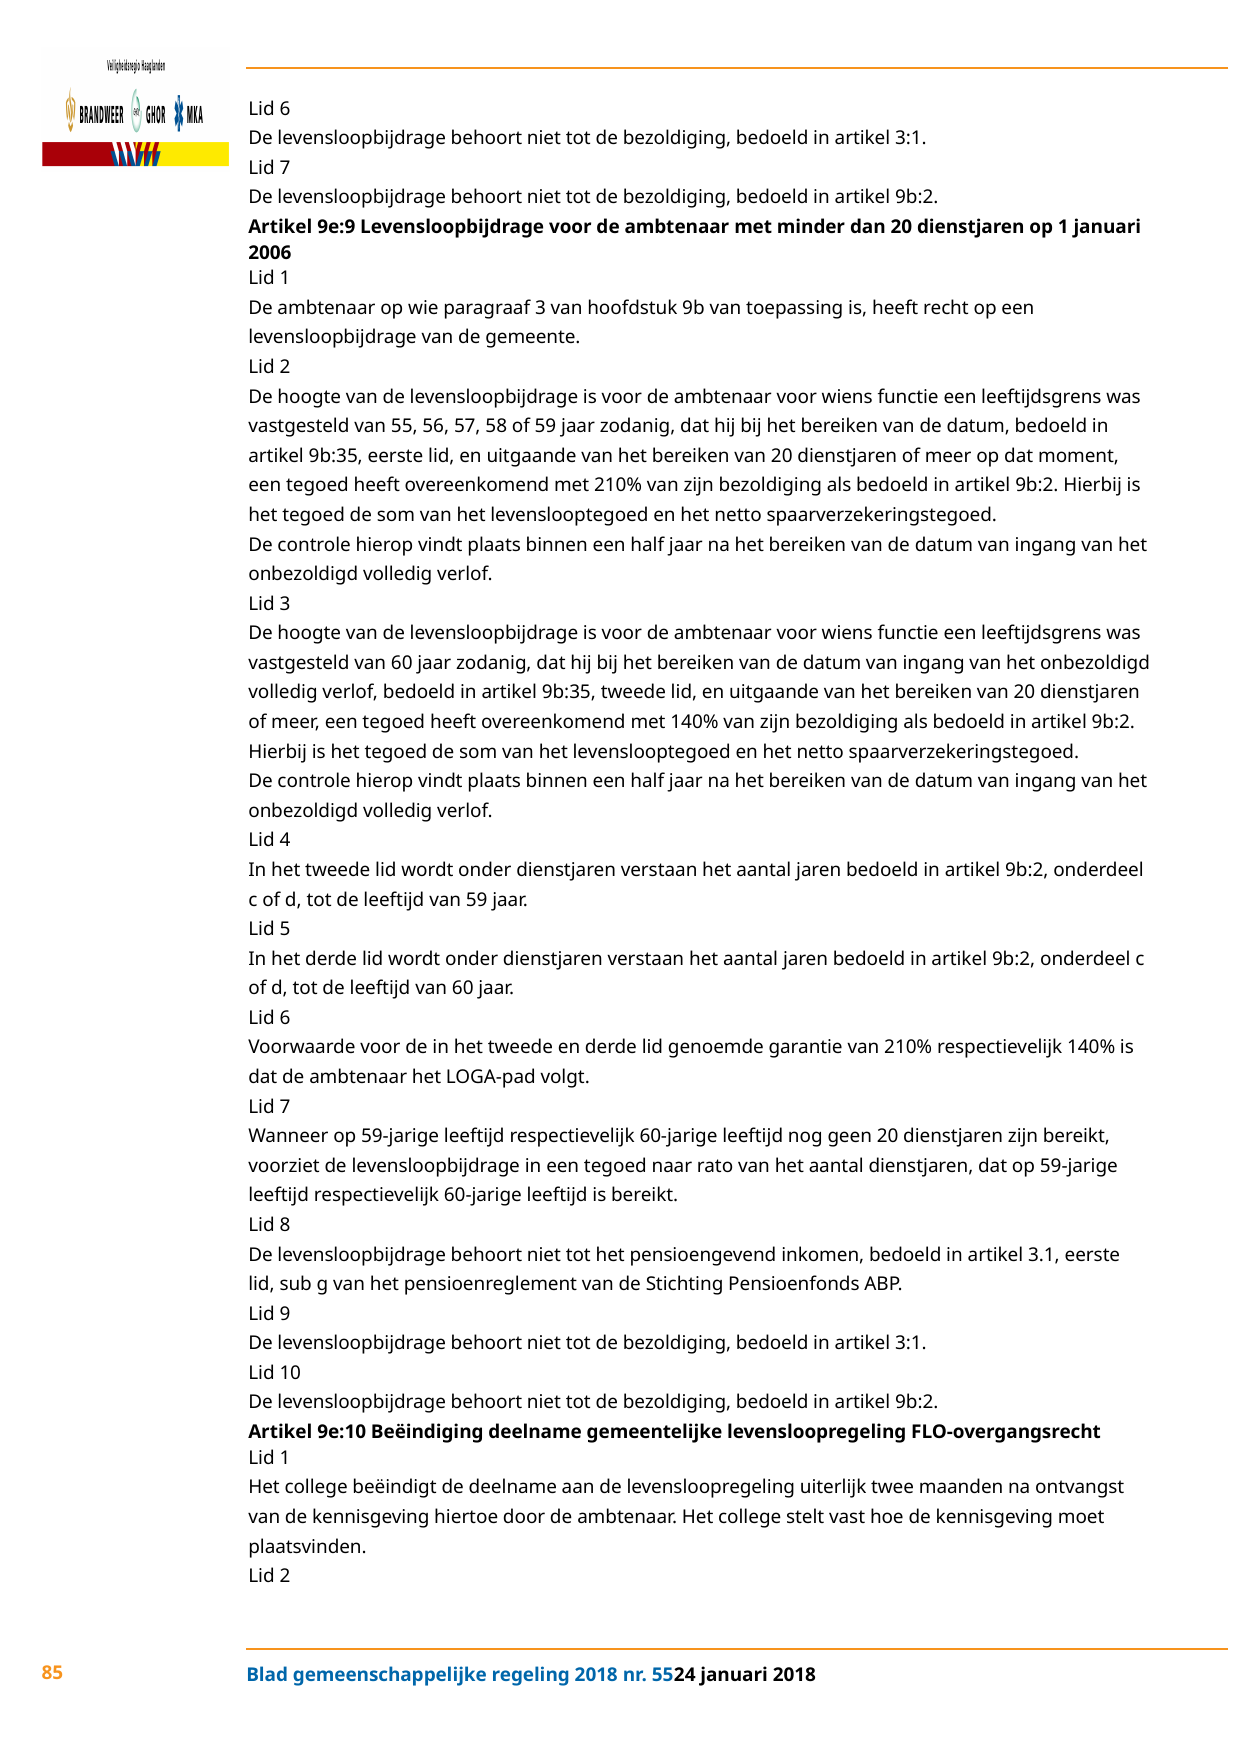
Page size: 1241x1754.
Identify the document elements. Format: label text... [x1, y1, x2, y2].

text Lid 1 [248, 1444, 1152, 1470]
text Lid 6 [248, 1004, 1152, 1030]
text De controle hierop vindt plaats binnen een half jaar na het bereiken van de datum van ingang van het onbezoldigd volledig verlof. [248, 531, 1152, 586]
text Lid 3 [248, 590, 1152, 616]
text De levensloopbijdrage behoort niet tot de bezoldiging, bedoeld in artikel 9b:2. [248, 1389, 1152, 1414]
text De hoogte van de levensloopbijdrage is voor de ambtenaar voor wiens functie een leeftijdsgrens was vastgesteld van 55, 56, 57, 58 of 59 jaar zodanig, dat hij bij het bereiken van de datum, bedoeld in artikel 9b:35, eerste lid, en uitgaande van het bereiken van 20 dienstjaren of meer op dat moment, een tegoed heeft overeenkomend met 210% van zijn bezoldiging als bedoeld in artikel 9b:2. Hierbij is het tegoed de som van het levenslooptegoed en het netto spaarverzekeringstegoed. [248, 383, 1152, 527]
text De levensloopbijdrage behoort niet tot het pensioengevend inkomen, bedoeld in artikel 3.1, eerste lid, sub g van het pensioenreglement van de Stichting Pensioenfonds ABP. [248, 1241, 1152, 1296]
text Voorwaarde voor de in het tweede en derde lid genoemde garantie van 210% respectievelijk 140% is dat de ambtenaar het LOGA-pad volgt. [248, 1034, 1152, 1089]
text De levensloopbijdrage behoort niet tot de bezoldiging, bedoeld in artikel 9b:2. [248, 183, 1152, 209]
text Lid 7 [248, 1093, 1152, 1119]
text In het derde lid wordt onder dienstjaren verstaan het aantal jaren bedoeld in artikel 9b:2, onderdeel c of d, tot de leeftijd van 60 jaar. [248, 945, 1152, 1000]
picture [41, 47, 231, 172]
text Lid 5 [248, 915, 1152, 941]
text Lid 1 [248, 264, 1152, 290]
text Het college beëindigt de deelname aan de levensloopregeling uiterlijk twee maanden na ontvangst van de kennisgeving hiertoe door de ambtenaar. Het college stelt vast hoe de kennisgeving moet plaatsvinden. [248, 1474, 1152, 1558]
text De hoogte van de levensloopbijdrage is voor de ambtenaar voor wiens functie een leeftijdsgrens was vastgesteld van 60 jaar zodanig, dat hij bij het bereiken van de datum van ingang van het onbezoldigd volledig verlof, bedoeld in artikel 9b:35, tweede lid, en uitgaande van het bereiken van 20 dienstjaren of meer, een tegoed heeft overeenkomend met 140% van zijn bezoldiging als bedoeld in artikel 9b:2. Hierbij is het tegoed de som van het levenslooptegoed en het netto spaarverzekeringstegoed. [248, 619, 1152, 764]
text De controle hierop vindt plaats binnen een half jaar na het bereiken van de datum van ingang van het onbezoldigd volledig verlof. [248, 767, 1152, 823]
text Lid 2 [248, 1562, 1152, 1588]
text Lid 2 [248, 353, 1152, 379]
text Lid 7 [248, 154, 1152, 180]
text De ambtenaar op wie paragraaf 3 van hoofdstuk 9b van toepassing is, heeft recht op een levensloopbijdrage van de gemeente. [248, 294, 1152, 349]
text Lid 10 [248, 1359, 1152, 1385]
text Artikel 9e:9 Levensloopbijdrage voor de ambtenaar met minder dan 20 dienstjaren op 1 januari 2006 [248, 213, 1152, 264]
text Lid 4 [248, 827, 1152, 852]
text Lid 8 [248, 1211, 1152, 1237]
text Artikel 9e:10 Beëindiging deelname gemeentelijke levensloopregeling FLO-overgangsrecht [248, 1418, 1152, 1444]
text Lid 6 [248, 95, 1152, 121]
text Lid 9 [248, 1300, 1152, 1326]
text Wanneer op 59-jarige leeftijd respectievelijk 60-jarige leeftijd nog geen 20 dienstjaren zijn bereikt, voorziet de levensloopbijdrage in een tegoed naar rato van het aantal dienstjaren, dat op 59-jarige leeftijd respectievelijk 60-jarige leeftijd is bereikt. [248, 1122, 1152, 1207]
text In het tweede lid wordt onder dienstjaren verstaan het aantal jaren bedoeld in artikel 9b:2, onderdeel c of d, tot de leeftijd van 59 jaar. [248, 856, 1152, 912]
text De levensloopbijdrage behoort niet tot de bezoldiging, bedoeld in artikel 3:1. [248, 1329, 1152, 1355]
text De levensloopbijdrage behoort niet tot de bezoldiging, bedoeld in artikel 3:1. [248, 124, 1152, 150]
